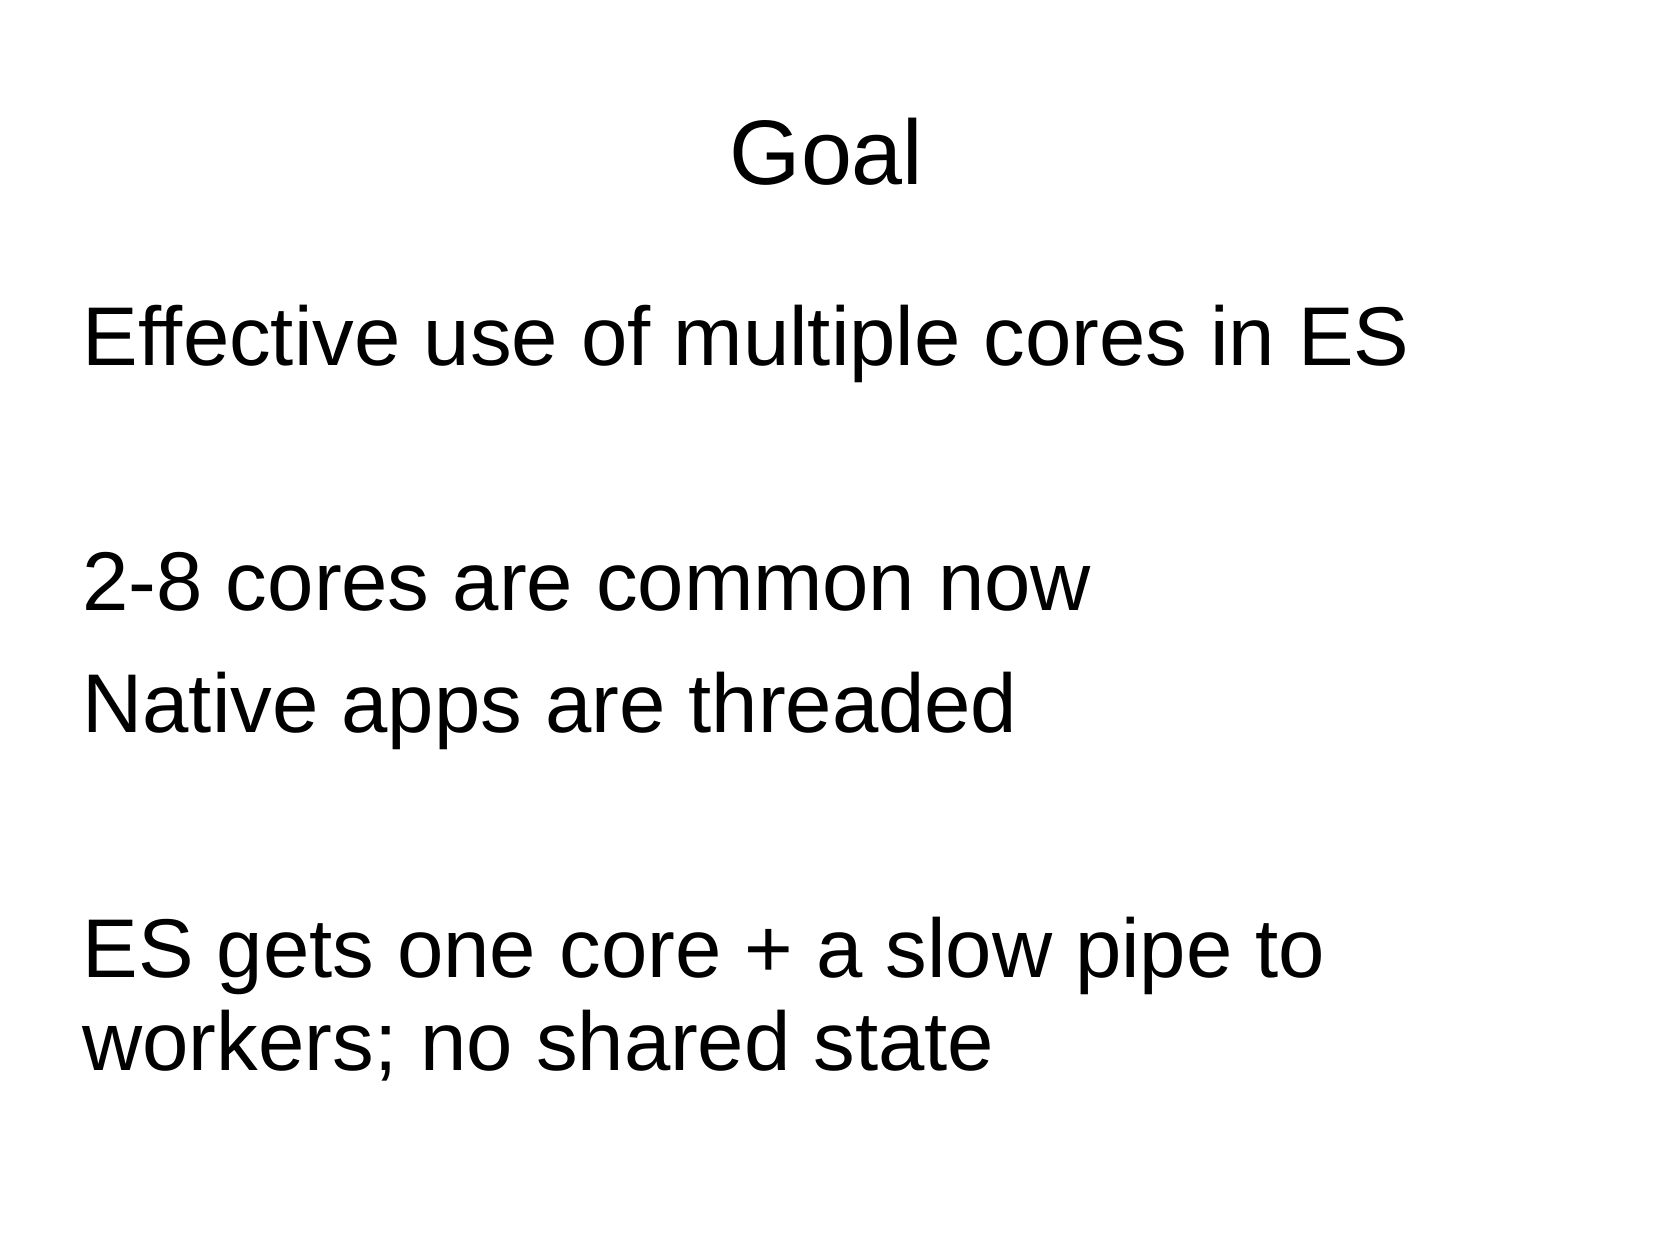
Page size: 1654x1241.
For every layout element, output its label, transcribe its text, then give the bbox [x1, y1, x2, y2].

title Goal [82, 49, 1571, 257]
list Effective use of multiple cores in ES 2-8 cores are common now Native apps are threaded ES gets one core + a slow pipe to workers; no shared state [82, 290, 1571, 1241]
